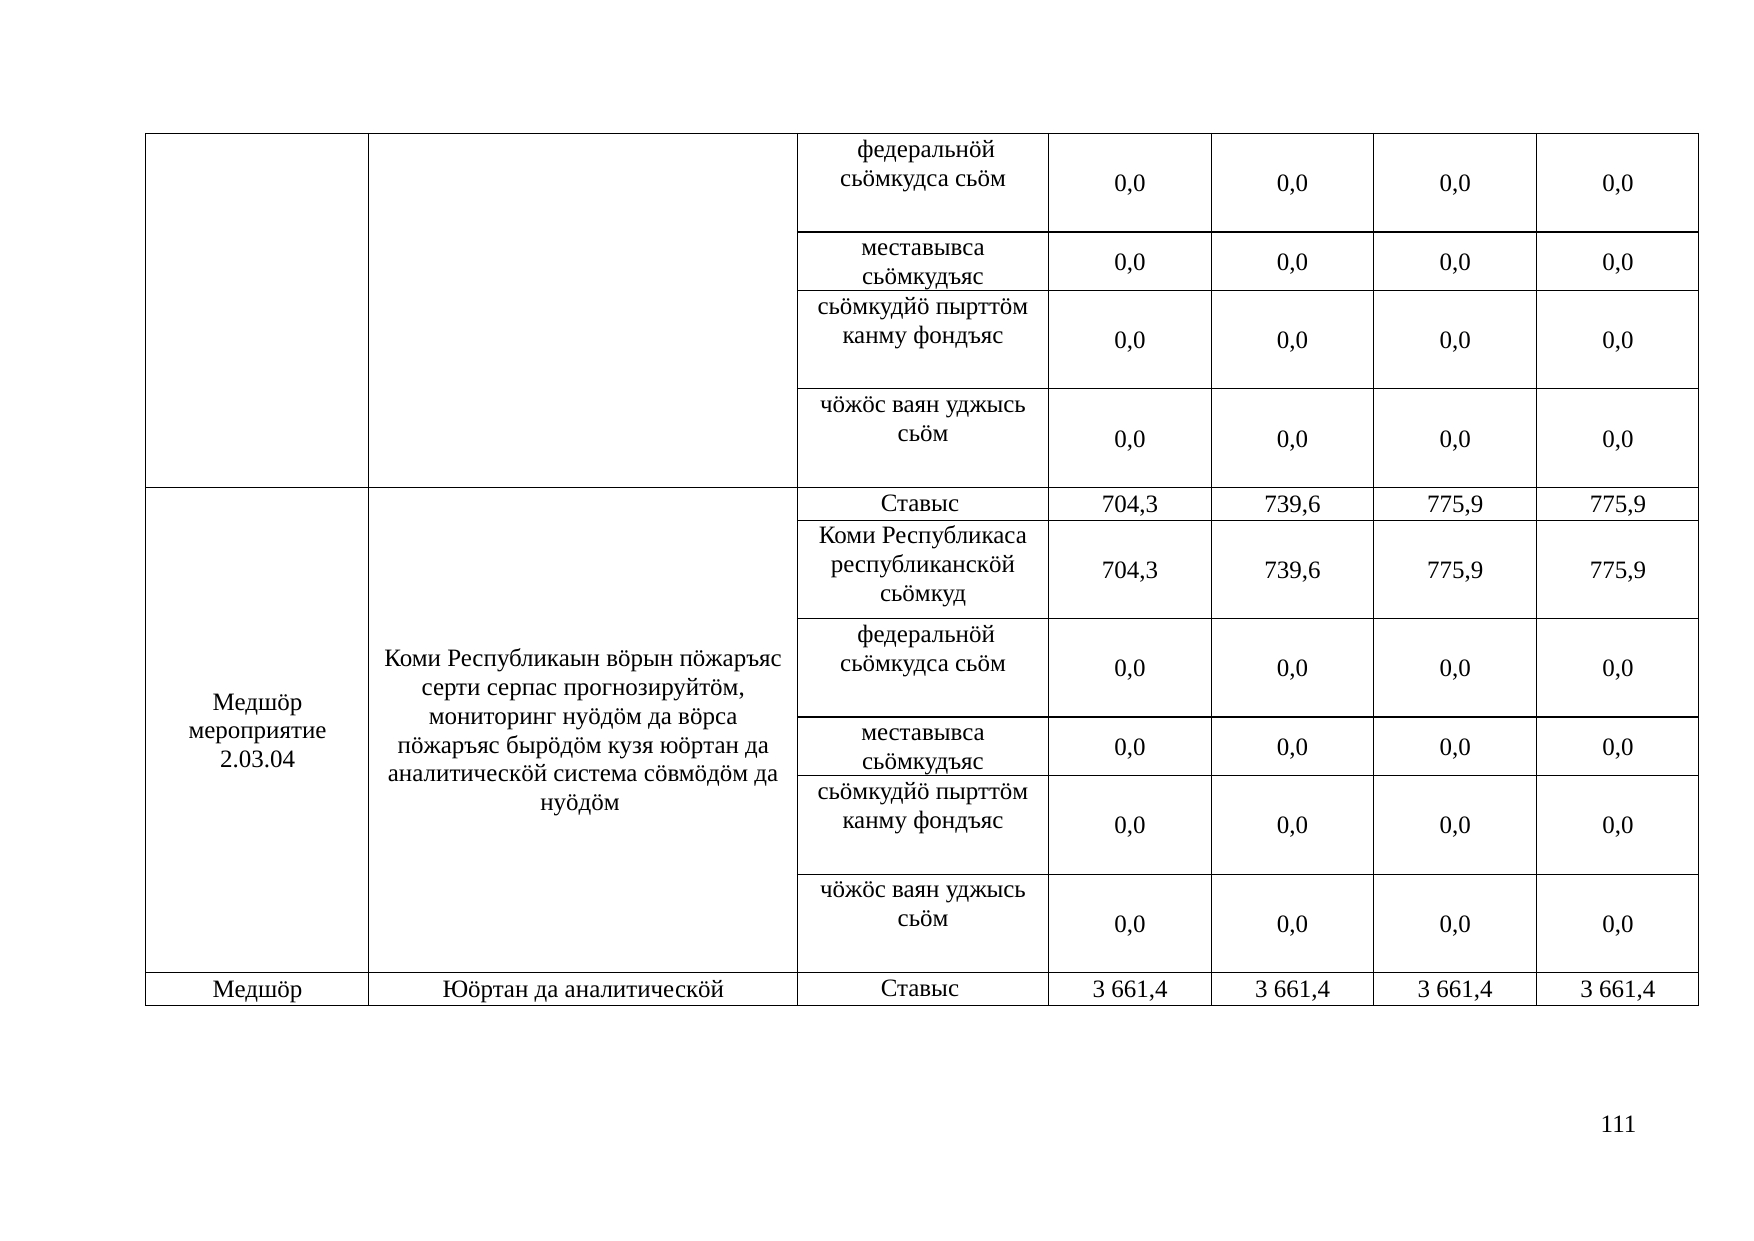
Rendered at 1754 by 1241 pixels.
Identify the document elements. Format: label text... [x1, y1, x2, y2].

table_cell меставывса сьӧмкудъяс [798, 233, 1048, 290]
table_cell 0,0 [1212, 233, 1373, 290]
table_cell сьӧмкудйӧ пырттӧм канму фондъяс [798, 291, 1048, 388]
table_cell 0,0 [1049, 776, 1211, 873]
table_cell Юӧртан да аналитическӧй [369, 973, 797, 1005]
table_cell 0,0 [1212, 875, 1373, 972]
table_cell Медшӧр мероприятие 2.03.04 [146, 488, 368, 972]
table_cell 0,0 [1049, 619, 1211, 716]
table_cell 0,0 [1374, 619, 1536, 716]
table_cell 0,0 [1374, 718, 1536, 775]
table_cell 0,0 [1049, 291, 1211, 388]
table_cell 0,0 [1049, 134, 1211, 231]
table_cell 775,9 [1537, 521, 1698, 618]
table_cell 775,9 [1374, 488, 1536, 519]
table_cell [146, 134, 368, 487]
table_cell 0,0 [1049, 233, 1211, 290]
table_cell 739,6 [1212, 521, 1373, 618]
table_cell 0,0 [1212, 291, 1373, 388]
table_cell 0,0 [1049, 875, 1211, 972]
table_cell 0,0 [1049, 389, 1211, 487]
table_cell 0,0 [1537, 619, 1698, 716]
table_cell [369, 134, 797, 487]
table_cell 0,0 [1374, 291, 1536, 388]
table_cell 0,0 [1374, 389, 1536, 487]
table_cell 704,3 [1049, 521, 1211, 618]
table_cell 0,0 [1212, 776, 1373, 873]
table_cell Коми Республикаын вӧрын пӧжаръяс серти серпас прогнозируйтӧм, мониторинг нуӧдӧм да вӧрса пӧжаръяс бырӧдӧм кузя юӧртан да аналитическӧй система сӧвмӧдӧм да нуӧдӧм [369, 488, 797, 972]
table_cell 0,0 [1537, 389, 1698, 487]
table_cell чӧжӧс ваян уджысь сьӧм [798, 389, 1048, 487]
table_cell 0,0 [1537, 776, 1698, 873]
table_cell 3 661,4 [1049, 973, 1211, 1005]
table_cell Медшӧр [146, 973, 368, 1005]
table_cell 0,0 [1212, 718, 1373, 775]
table_cell 775,9 [1374, 521, 1536, 618]
table_cell чӧжӧс ваян уджысь сьӧм [798, 875, 1048, 972]
table_cell 3 661,4 [1537, 973, 1698, 1005]
table_cell 0,0 [1374, 233, 1536, 290]
table_cell 0,0 [1537, 718, 1698, 775]
table_cell 3 661,4 [1374, 973, 1536, 1005]
table_cell 775,9 [1537, 488, 1698, 519]
table_cell федеральнӧй сьӧмкудса сьӧм [798, 619, 1048, 716]
table_cell 0,0 [1537, 233, 1698, 290]
table_cell 0,0 [1537, 875, 1698, 972]
table_cell сьӧмкудйӧ пырттӧм канму фондъяс [798, 776, 1048, 873]
table_cell 739,6 [1212, 488, 1373, 519]
table_cell 0,0 [1374, 134, 1536, 231]
table_cell 0,0 [1537, 291, 1698, 388]
table_cell меставывса сьӧмкудъяс [798, 718, 1048, 775]
table_cell Ставыс [798, 488, 1048, 519]
table_cell 0,0 [1537, 134, 1698, 231]
table_cell Ставыс [798, 973, 1048, 1005]
table_cell Коми Республикаса республиканскӧй сьӧмкуд [798, 521, 1048, 618]
table_cell 0,0 [1374, 776, 1536, 873]
table_cell 0,0 [1212, 389, 1373, 487]
table_cell 0,0 [1212, 619, 1373, 716]
table_cell 3 661,4 [1212, 973, 1373, 1005]
table_cell федеральнӧй сьӧмкудса сьӧм [798, 134, 1048, 231]
table_cell 0,0 [1374, 875, 1536, 972]
table_cell 0,0 [1212, 134, 1373, 231]
table_cell 704,3 [1049, 488, 1211, 519]
table_cell 0,0 [1049, 718, 1211, 775]
